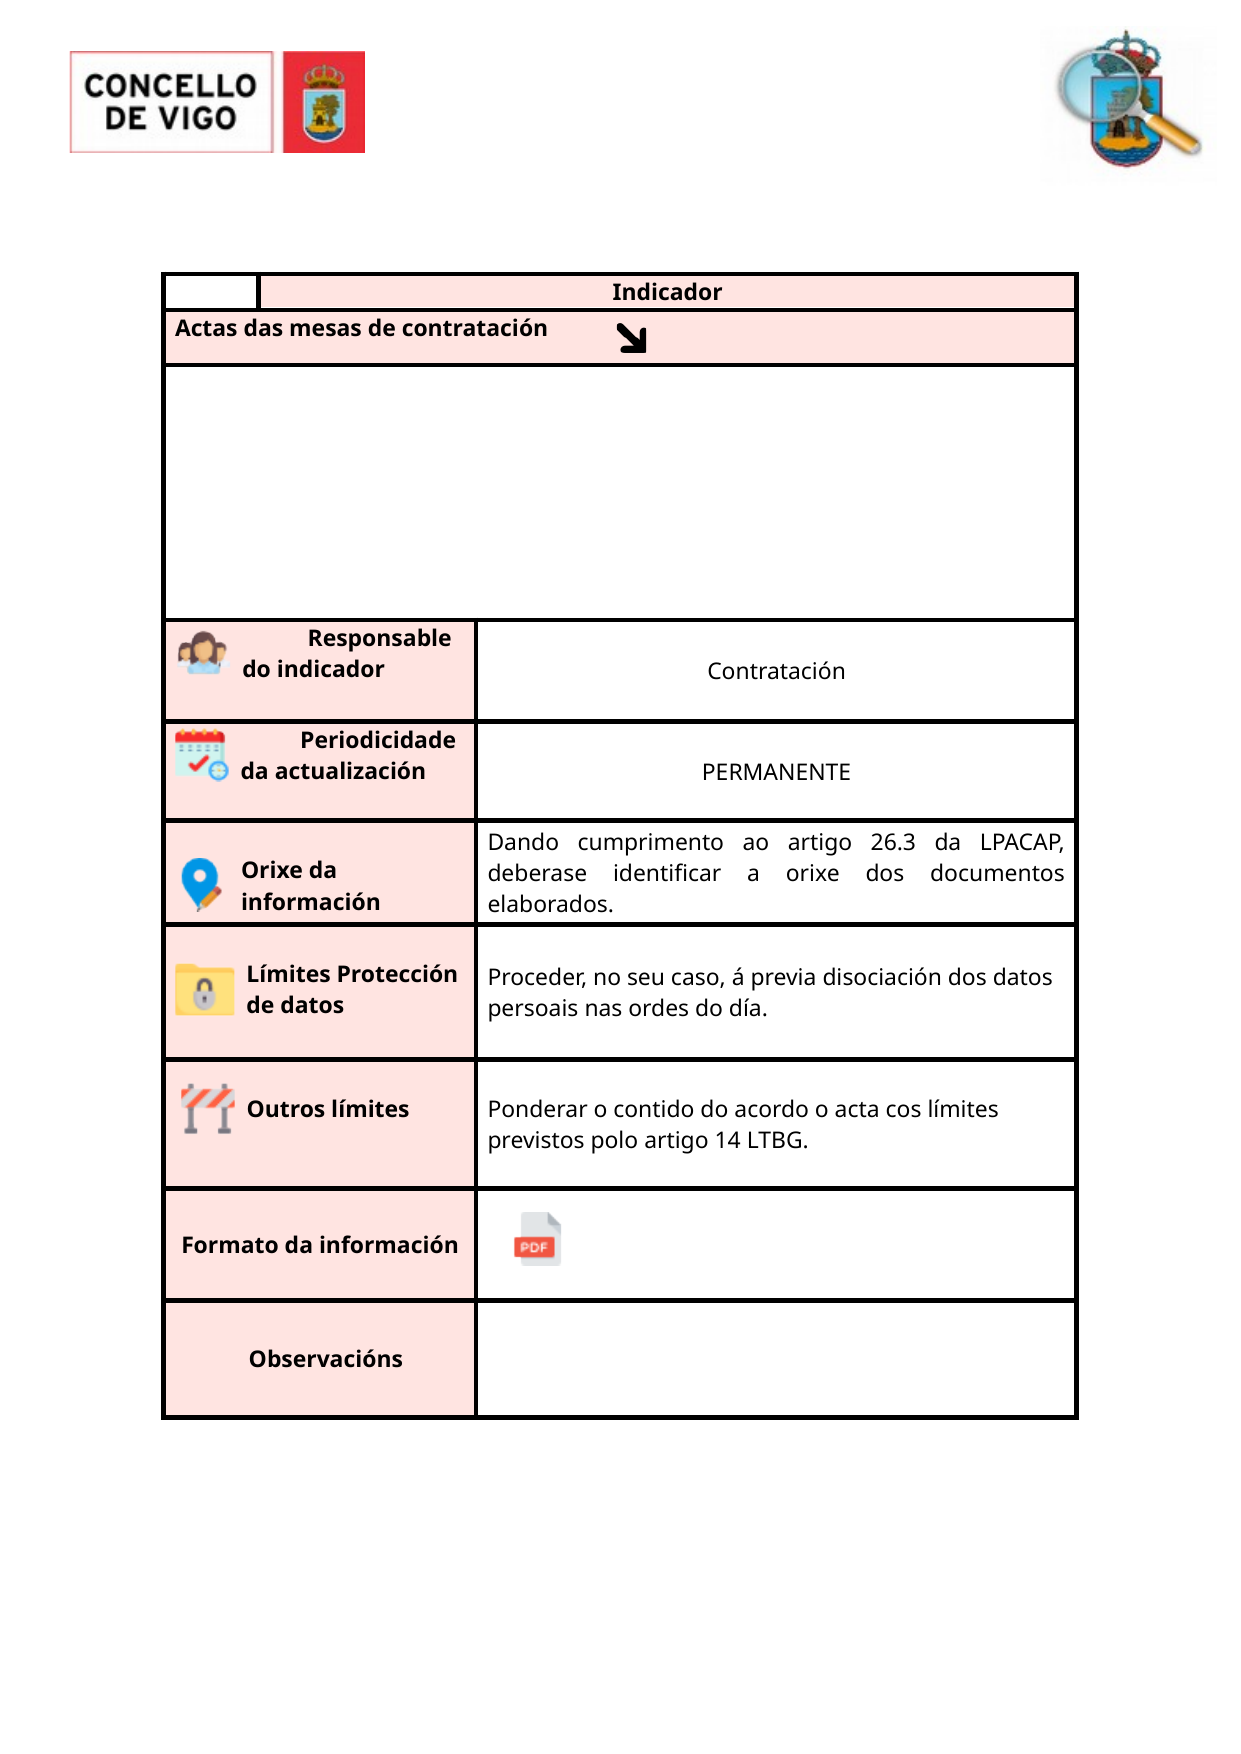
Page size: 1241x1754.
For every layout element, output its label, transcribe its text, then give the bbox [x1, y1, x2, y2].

picture [175, 960, 235, 1020]
picture [193, 870, 207, 882]
table_cell Actas das mesas de contratación [166, 312, 1074, 363]
table_cell PERMANENTE [478, 724, 1074, 818]
table_cell [478, 1191, 1074, 1298]
picture [616, 323, 647, 353]
picture [175, 728, 229, 782]
picture [175, 858, 229, 912]
table_cell Contratación [478, 622, 1074, 719]
table_cell Observacións [166, 1303, 474, 1415]
picture [69, 51, 365, 153]
table_header Indicador [261, 276, 1074, 307]
table_cell Formato da información [166, 1191, 474, 1298]
table_cell Dando cumprimento ao artigo 26.3 da LPACAP, deberase identificar a orixe dos documentos elaborados. [478, 823, 1074, 922]
picture [511, 1212, 565, 1266]
table_cell Ponderar o contido do acordo o acta cos límites previstos polo artigo 14 LTBG. [478, 1062, 1074, 1186]
table_header [166, 276, 256, 307]
table_cell Outros límites [166, 1062, 474, 1186]
table_cell [166, 367, 1074, 617]
table_cell [478, 1303, 1074, 1415]
picture [177, 626, 231, 680]
table_cell Orixe da información [166, 823, 474, 922]
table_cell Límites Protección de datos [166, 927, 474, 1057]
table_cell Periodicidade da actualización [166, 724, 474, 818]
table_cell Responsable do indicador [166, 622, 474, 719]
table_cell Proceder, no seu caso, á previa disociación dos datos persoais nas ordes do día. [478, 927, 1074, 1057]
picture [181, 1082, 235, 1136]
picture [1040, 26, 1218, 186]
